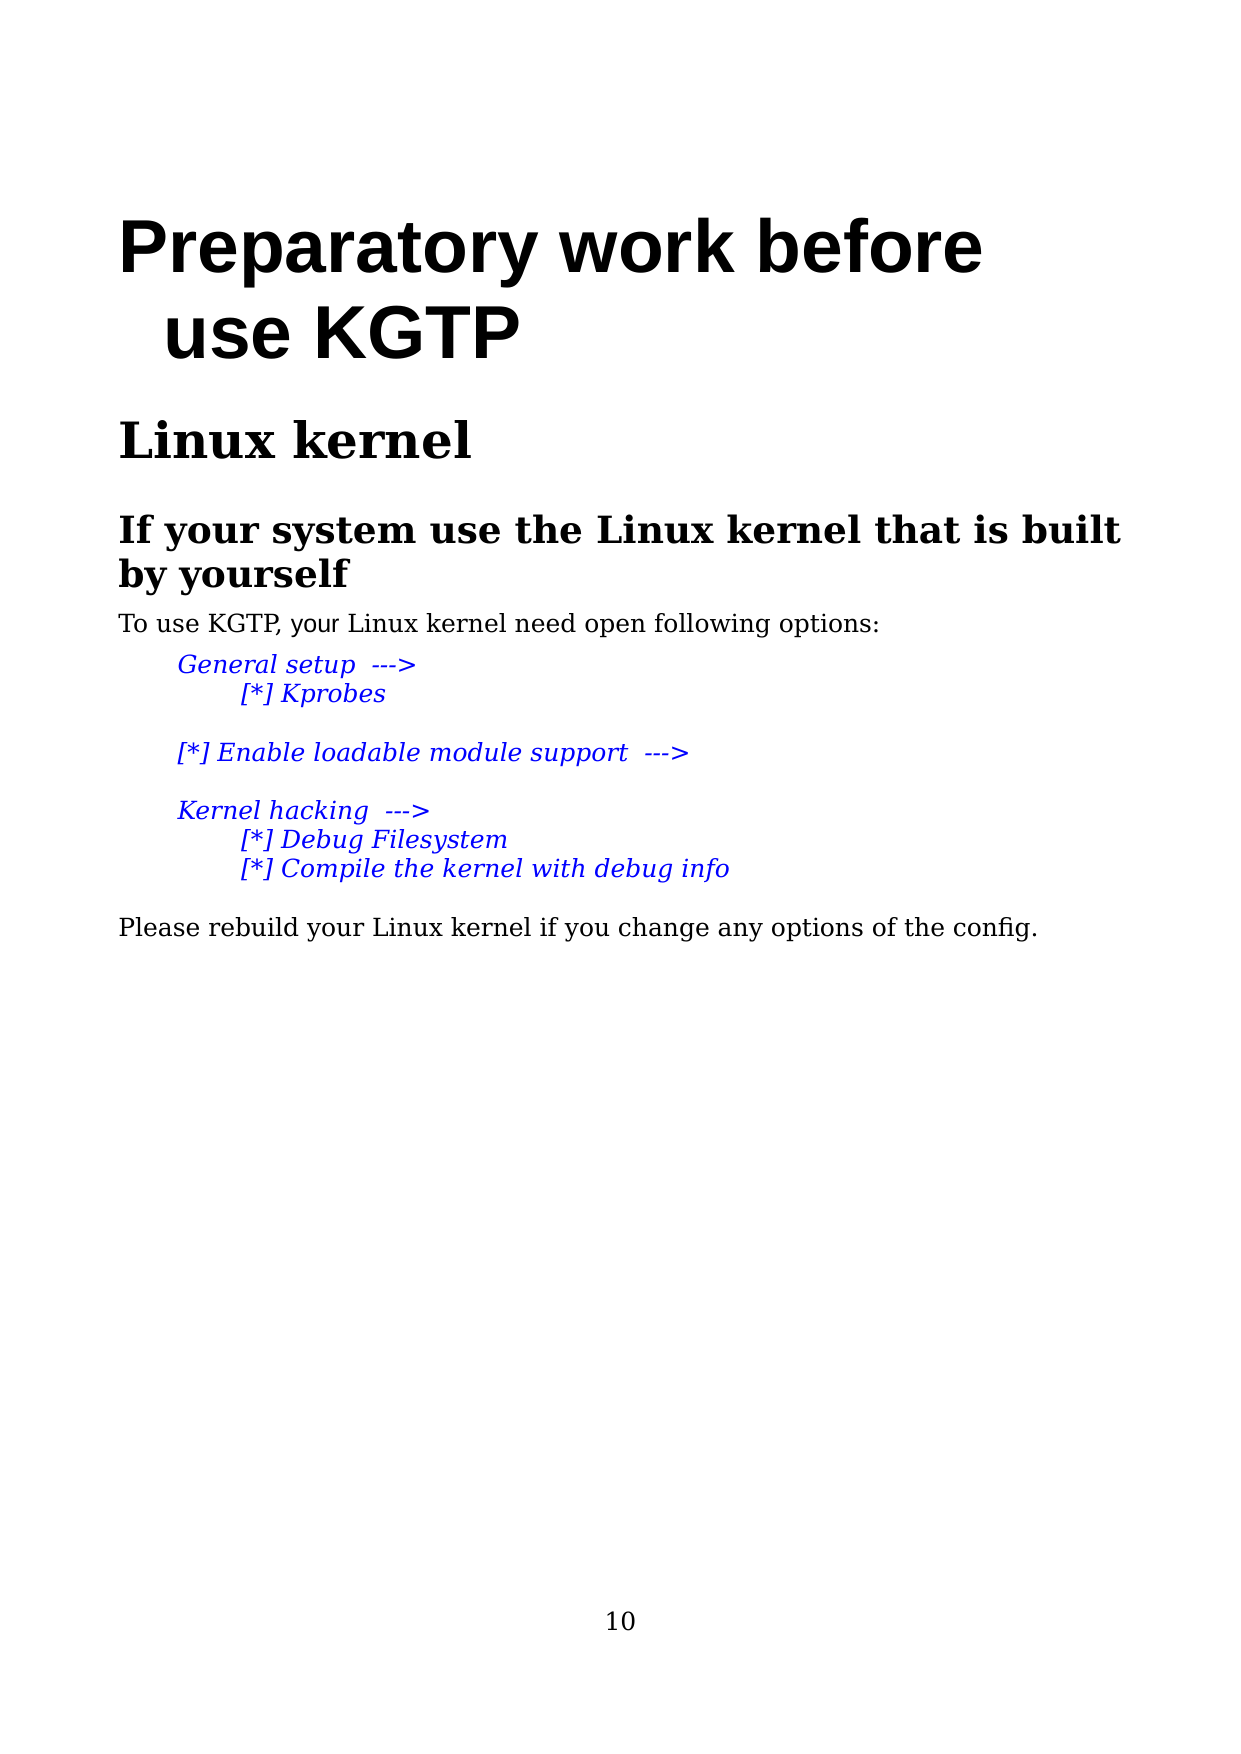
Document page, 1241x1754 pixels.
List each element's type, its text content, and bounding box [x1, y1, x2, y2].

subtitle Preparatory work before use KGTP [118, 202, 1122, 374]
text [*] Enable loadable module support ---> [177, 738, 1063, 767]
subtitle Linux kernel [118, 412, 1122, 471]
text General setup ---> [177, 651, 1063, 680]
text [*] Compile the kernel with debug info [177, 855, 1063, 884]
subtitle If your system use the Linux kernel that is built by yourself [118, 508, 1122, 596]
text To use KGTP, your Linux kernel need open following options: [118, 609, 1122, 638]
text [*] Debug Filesystem [177, 826, 1063, 855]
text Kernel hacking ---> [177, 796, 1063, 826]
text [*] Kprobes [177, 680, 1063, 709]
text Please rebuild your Linux kernel if you change any options of the config. [118, 913, 1122, 942]
